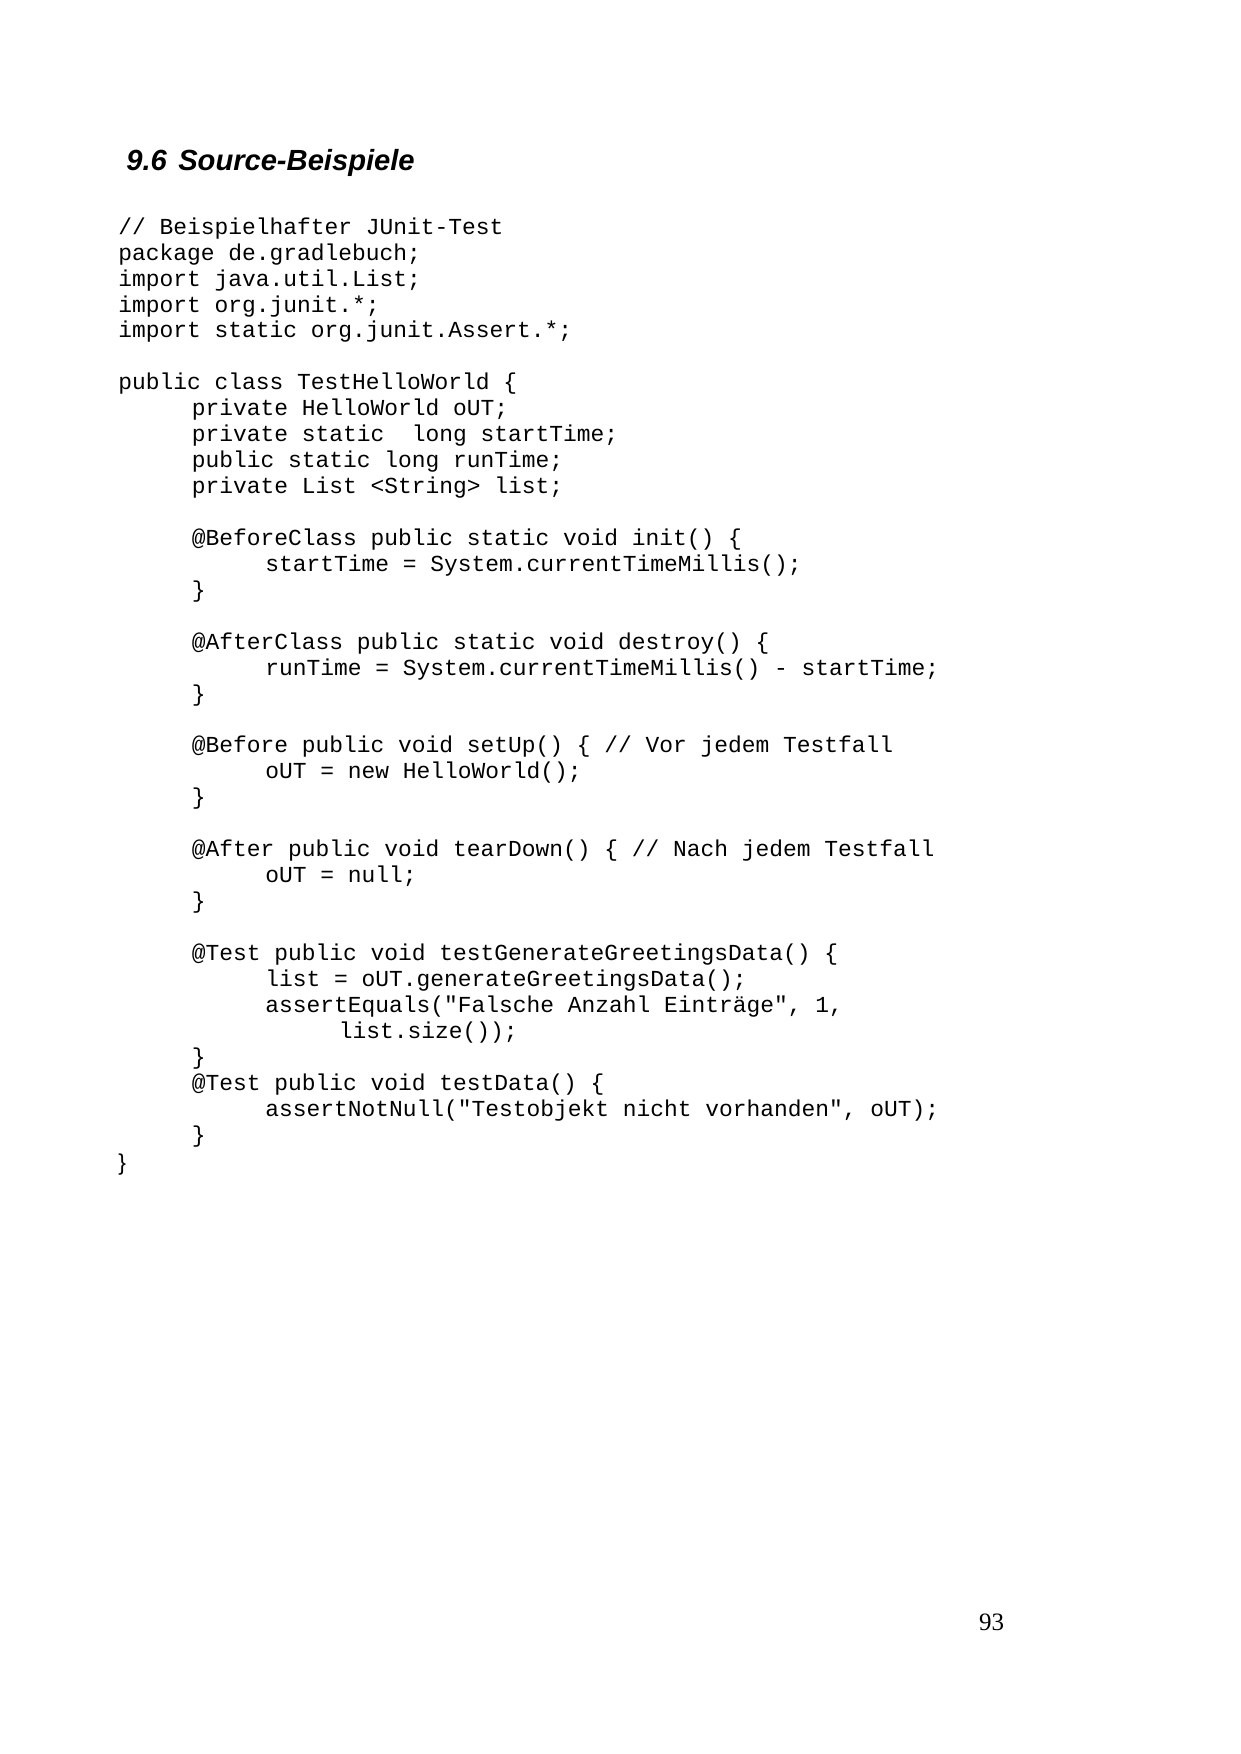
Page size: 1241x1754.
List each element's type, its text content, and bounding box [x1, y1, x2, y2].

text startTime = System.currentTimeMillis(); [118, 552, 1004, 578]
text package de.gradlebuch; [118, 241, 1004, 267]
subtitle Source-Beispiele [118, 143, 1004, 177]
text } [118, 786, 1004, 812]
text @BeforeClass public static void init() { [118, 526, 1004, 552]
text import static org.junit.Assert.*; [118, 319, 1004, 345]
text oUT = null; [118, 863, 1004, 889]
text public static long runTime; [118, 448, 1004, 474]
text private static long startTime; [118, 423, 1004, 448]
text import org.junit.*; [118, 293, 1004, 319]
text private HelloWorld oUT; [118, 397, 1004, 423]
text } [118, 889, 1004, 915]
text @AfterClass public static void destroy() { [118, 630, 1004, 656]
text runTime = System.currentTimeMillis() - startTime; [118, 656, 1004, 682]
text list = oUT.generateGreetingsData(); [118, 967, 1004, 993]
text private List <String> list; [118, 474, 1004, 500]
text @Test public void testData() { [118, 1071, 1004, 1097]
text } [118, 1149, 1004, 1175]
text // Beispielhafter JUnit-Test [118, 215, 1004, 241]
text } [118, 1123, 1004, 1149]
text assertEquals("Falsche Anzahl Einträge", 1, [118, 993, 1004, 1019]
text @Before public void setUp() { // Vor jedem Testfall [118, 734, 1004, 760]
text @Test public void testGenerateGreetingsData() { [118, 941, 1004, 967]
text } [118, 578, 1004, 604]
text } [118, 1045, 1004, 1071]
text assertNotNull("Testobjekt nicht vorhanden", oUT); [118, 1097, 1004, 1123]
text list.size()); [118, 1019, 1004, 1045]
text oUT = new HelloWorld(); [118, 760, 1004, 786]
text } [118, 682, 1004, 708]
text import java.util.List; [118, 267, 1004, 293]
text @After public void tearDown() { // Nach jedem Testfall [118, 838, 1004, 863]
text public class TestHelloWorld { [118, 371, 1004, 397]
